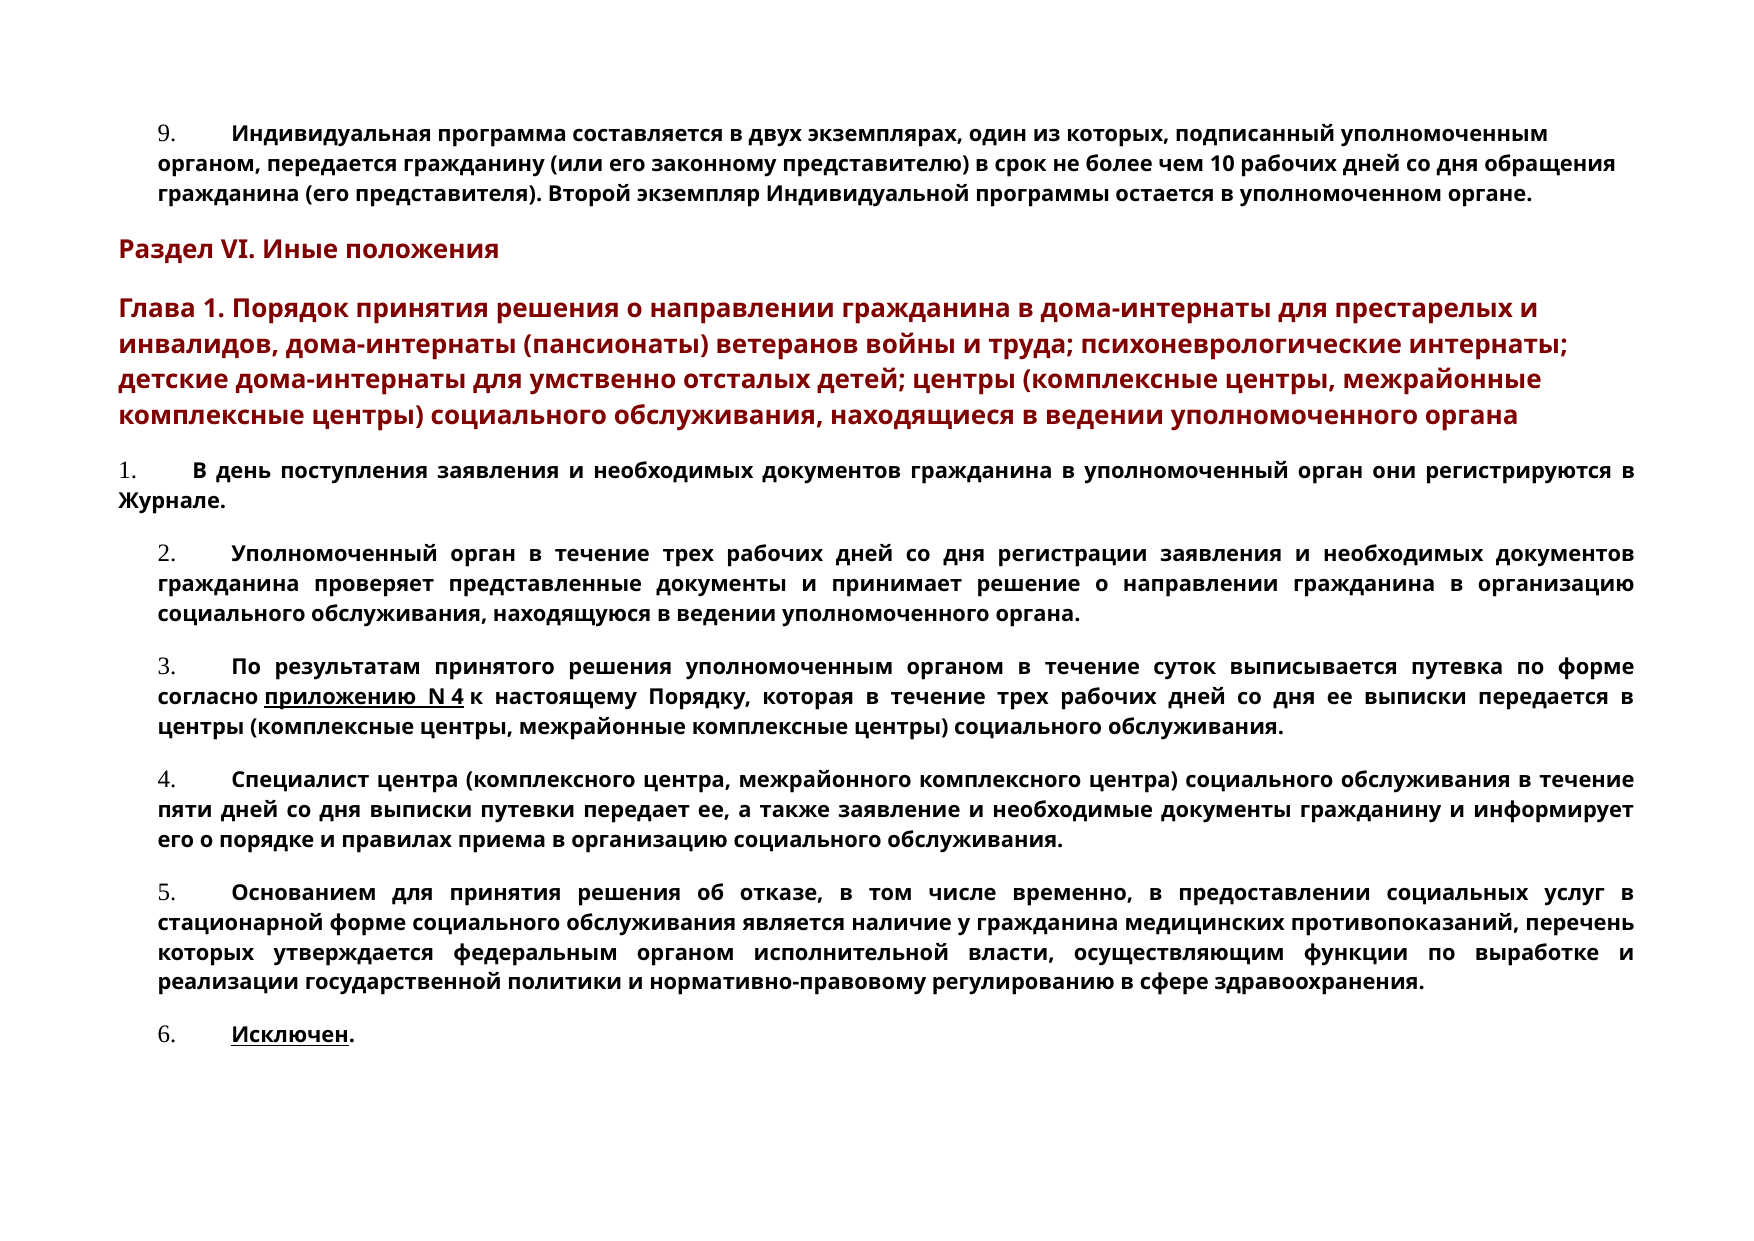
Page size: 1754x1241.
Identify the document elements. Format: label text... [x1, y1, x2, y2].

list Исключен. [157, 1019, 1636, 1049]
subtitle Глава 1. Порядок принятия решения о направлении гражданина в дома-интернаты для престарелых и инвалидов, дома-интернаты (пансионаты) ветеранов войны и труда; психоневрологические интернаты; детские дома-интернаты для умственно отсталых детей; центры (комплексные центры, межрайонные комплексные центры) социального обслуживания, находящиеся в ведении уполномоченного органа [118, 290, 1636, 432]
list Основанием для принятия решения об отказе, в том числе временно, в предоставлении социальных услуг в стационарной форме социального обслуживания является наличие у гражданина медицинских противопоказаний, перечень которых утверждается федеральным органом исполнительной власти, осуществляющим функции по выработке и реализации государственной политики и нормативно-правовому регулированию в сфере здравоохранения. [157, 877, 1636, 996]
list Уполномоченный орган в течение трех рабочих дней со дня регистрации заявления и необходимых документов гражданина проверяет представленные документы и принимает решение о направлении гражданина в организацию социального обслуживания, находящуюся в ведении уполномоченного органа. [157, 538, 1636, 628]
list По результатам принятого решения уполномоченным органом в течение суток выписывается путевка по форме согласно приложению N 4 к настоящему Порядку, которая в течение трех рабочих дней со дня ее выписки передается в центры (комплексные центры, межрайонные комплексные центры) социального обслуживания. [157, 651, 1636, 741]
list Специалист центра (комплексного центра, межрайонного комплексного центра) социального обслуживания в течение пяти дней со дня выписки путевки передает ее, а также заявление и необходимые документы гражданину и информирует его о порядке и правилах приема в организацию социального обслуживания. [157, 764, 1636, 853]
subtitle Раздел VI. Иные положения [118, 231, 1636, 266]
list Индивидуальная программа составляется в двух экземплярах, один из которых, подписанный уполномоченным органом, передается гражданину (или его законному представителю) в срок не более чем 10 рабочих дней со дня обращения гражданина (его представителя). Второй экземпляр Индивидуальной программы остается в уполномоченном органе. [157, 118, 1636, 207]
list В день поступления заявления и необходимых документов гражданина в уполномоченный орган они регистрируются в Журнале. [118, 455, 1636, 515]
